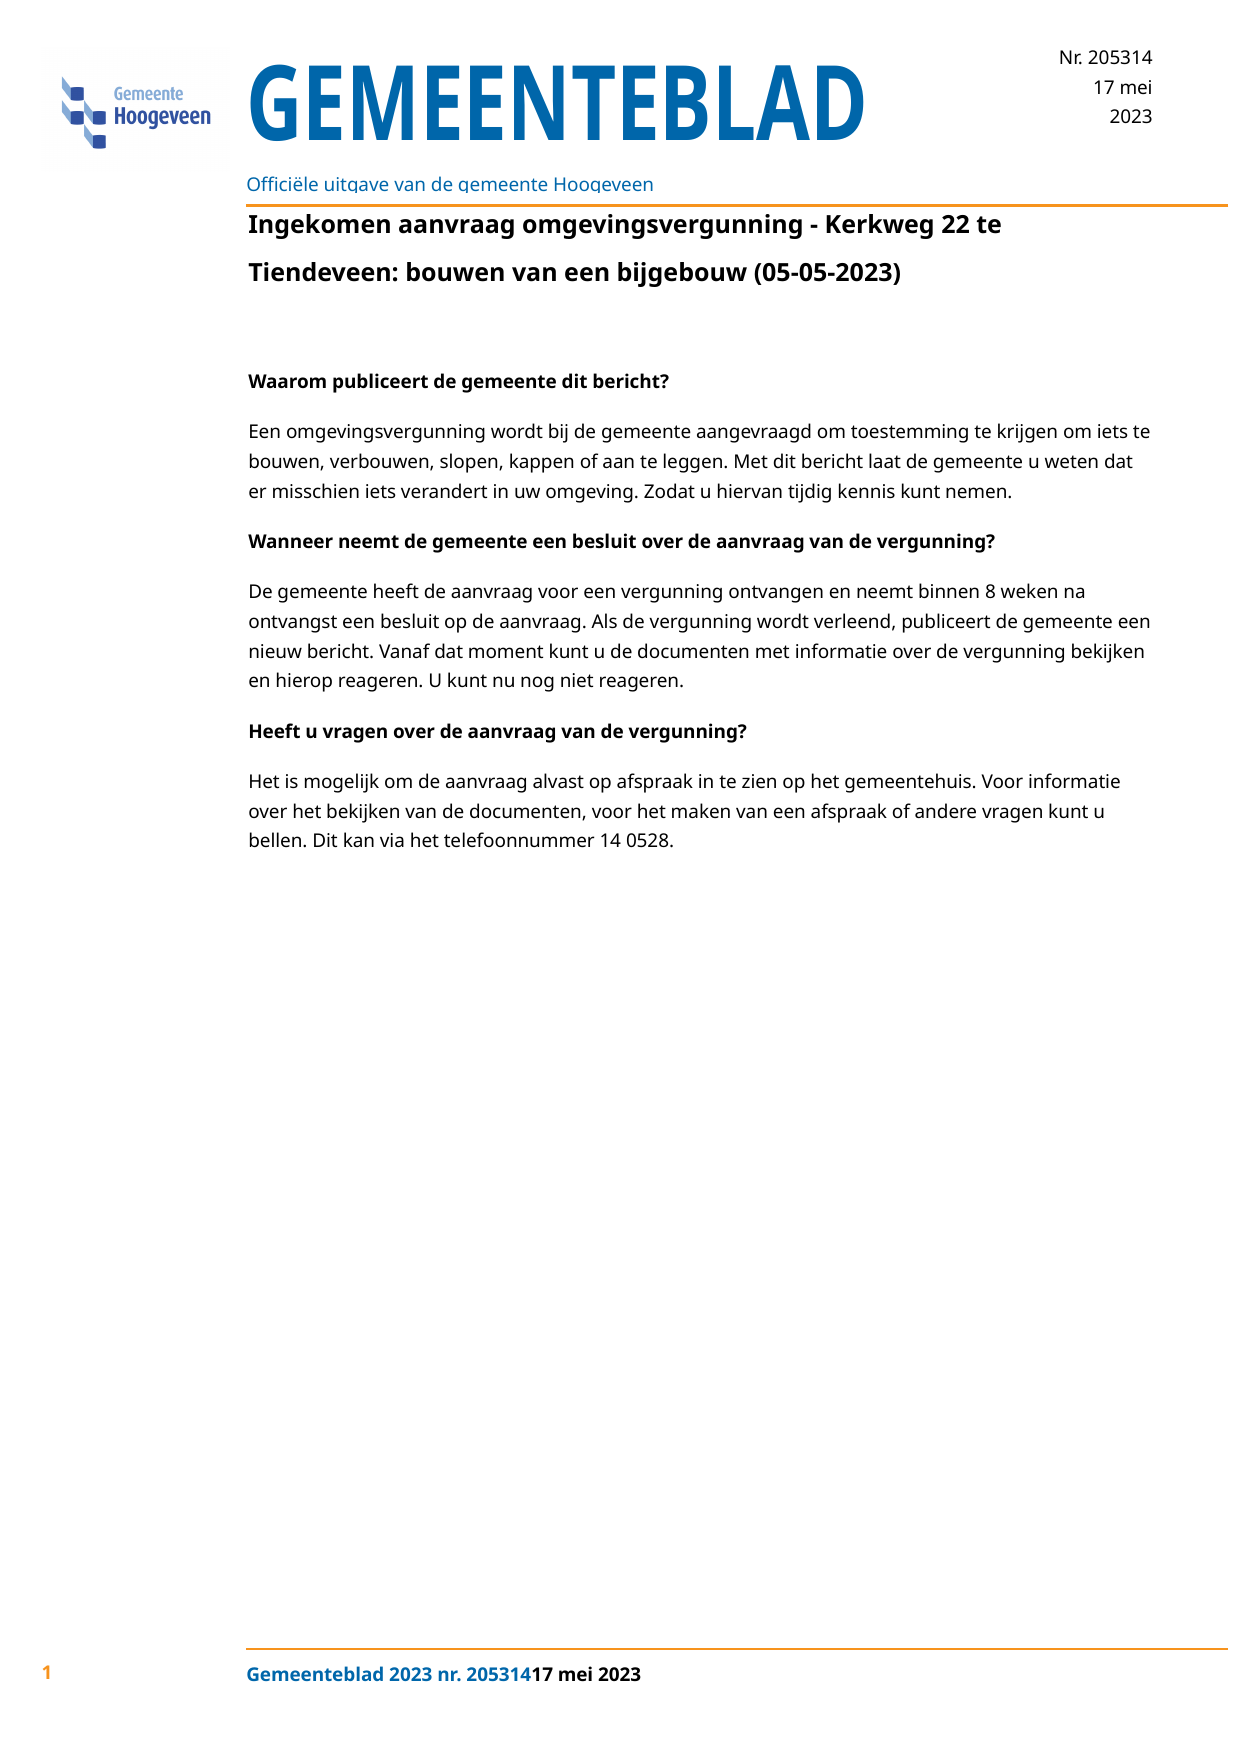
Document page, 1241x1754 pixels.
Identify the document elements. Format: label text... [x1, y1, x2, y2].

text Heeft u vragen over de aanvraag van de vergunning? [248, 718, 1152, 744]
text De gemeente heeft de aanvraag voor een vergunning ontvangen en neemt binnen 8 weken na ontvangst een besluit op de aanvraag. Als de vergunning wordt verleend, publiceert de gemeente een nieuw bericht. Vanaf dat moment kunt u de documenten met informatie over de vergunning bekijken en hierop reageren. U kunt nu nog niet reageren. [248, 579, 1152, 693]
text Wanneer neemt de gemeente een besluit over de aanvraag van de vergunning? [248, 528, 1152, 554]
text Waarom publiceert de gemeente dit bericht? [248, 368, 1152, 394]
text Ingekomen aanvraag omgevingsvergunning - Kerkweg 22 te Tiendeveen: bouwen van een bijgebouw (05-05-2023) [248, 207, 1152, 288]
text Het is mogelijk om de aanvraag alvast op afspraak in te zien op het gemeentehuis. Voor informatie over het bekijken van de documenten, voor het maken van een afspraak of andere vragen kunt u bellen. Dit kan via het telefoonnummer 14 0528. [248, 768, 1152, 853]
picture [41, 47, 231, 172]
text Een omgevingsvergunning wordt bij de gemeente aangevraagd om toestemming te krijgen om iets te bouwen, verbouwen, slopen, kappen of aan te leggen. Met dit bericht laat de gemeente u weten dat er misschien iets verandert in uw omgeving. Zodat u hiervan tijdig kennis kunt nemen. [248, 419, 1152, 504]
